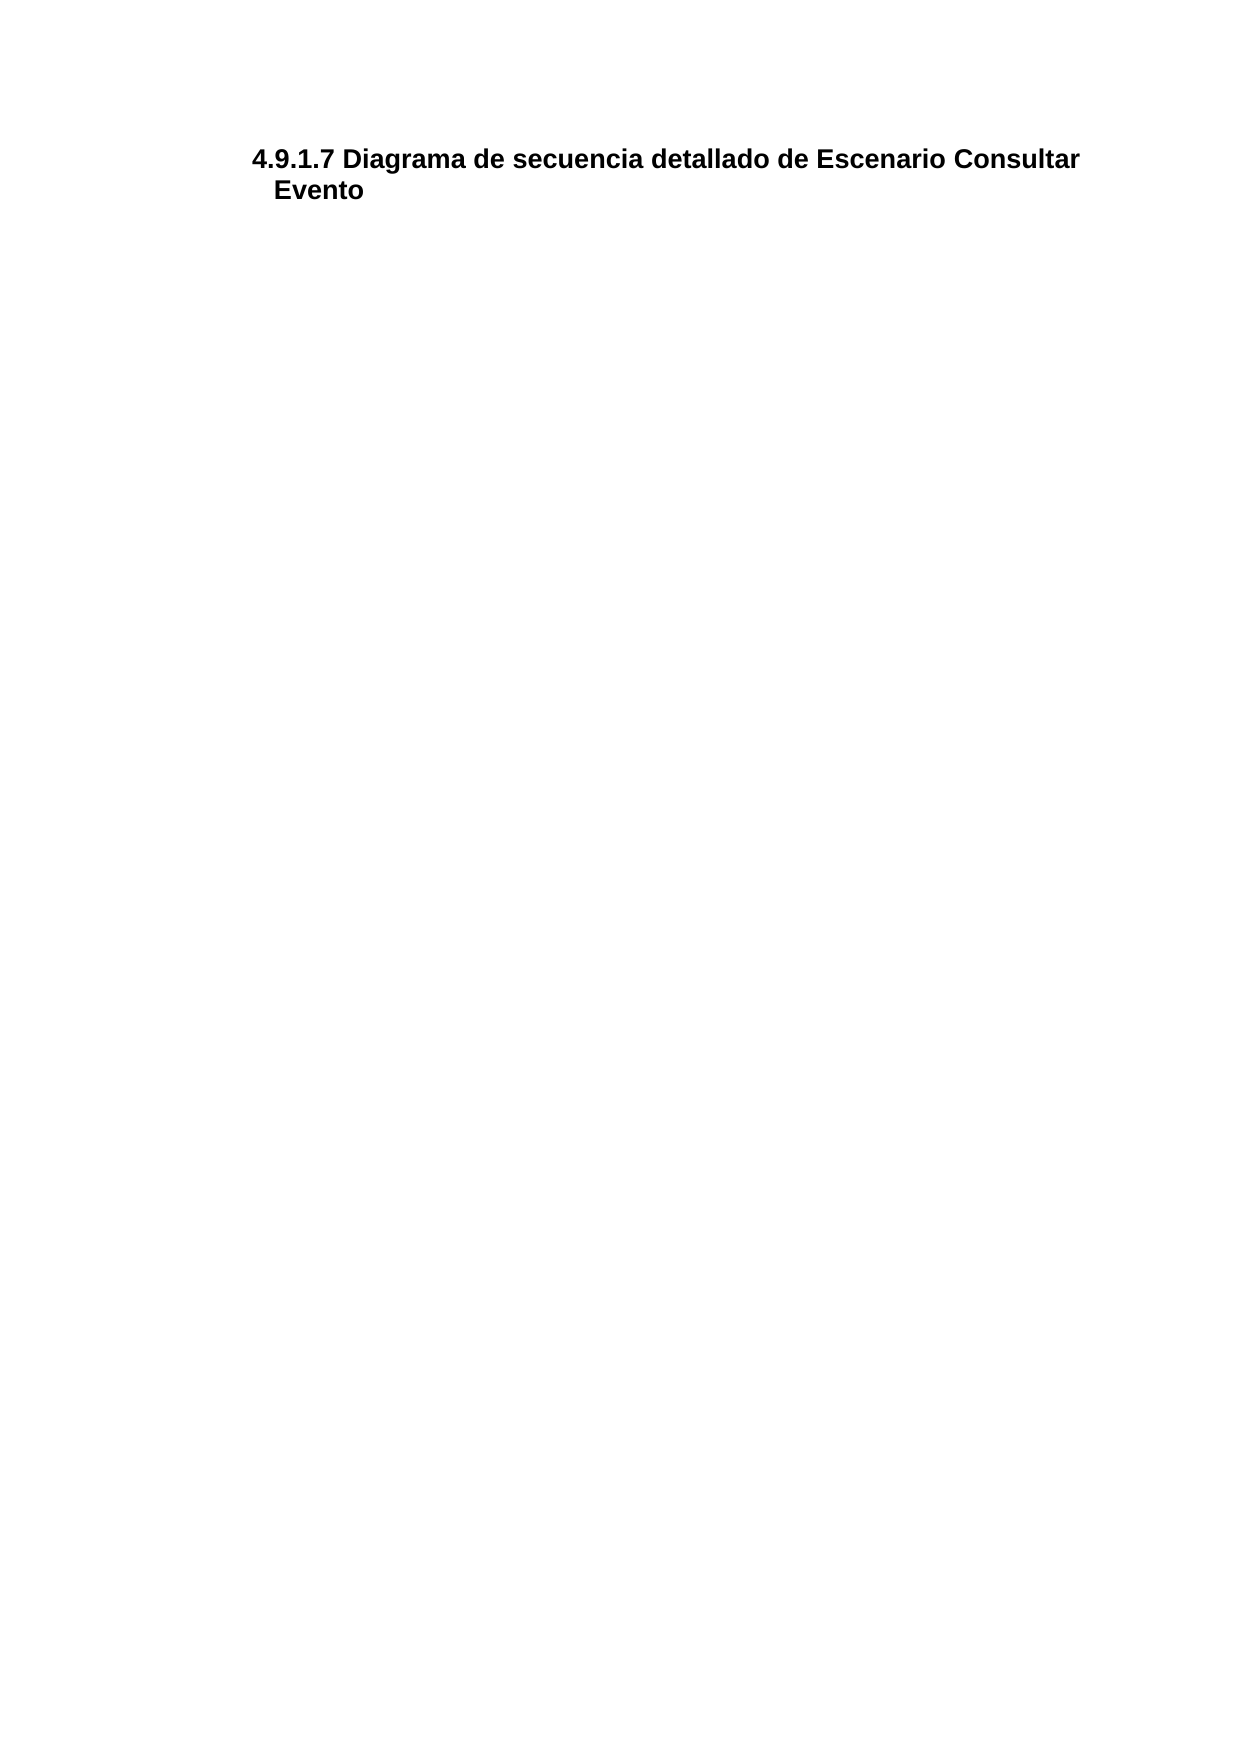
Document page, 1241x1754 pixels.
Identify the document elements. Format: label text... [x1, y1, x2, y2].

list Diagrama de secuencia detallado de Escenario Consultar Evento [244, 143, 1122, 206]
